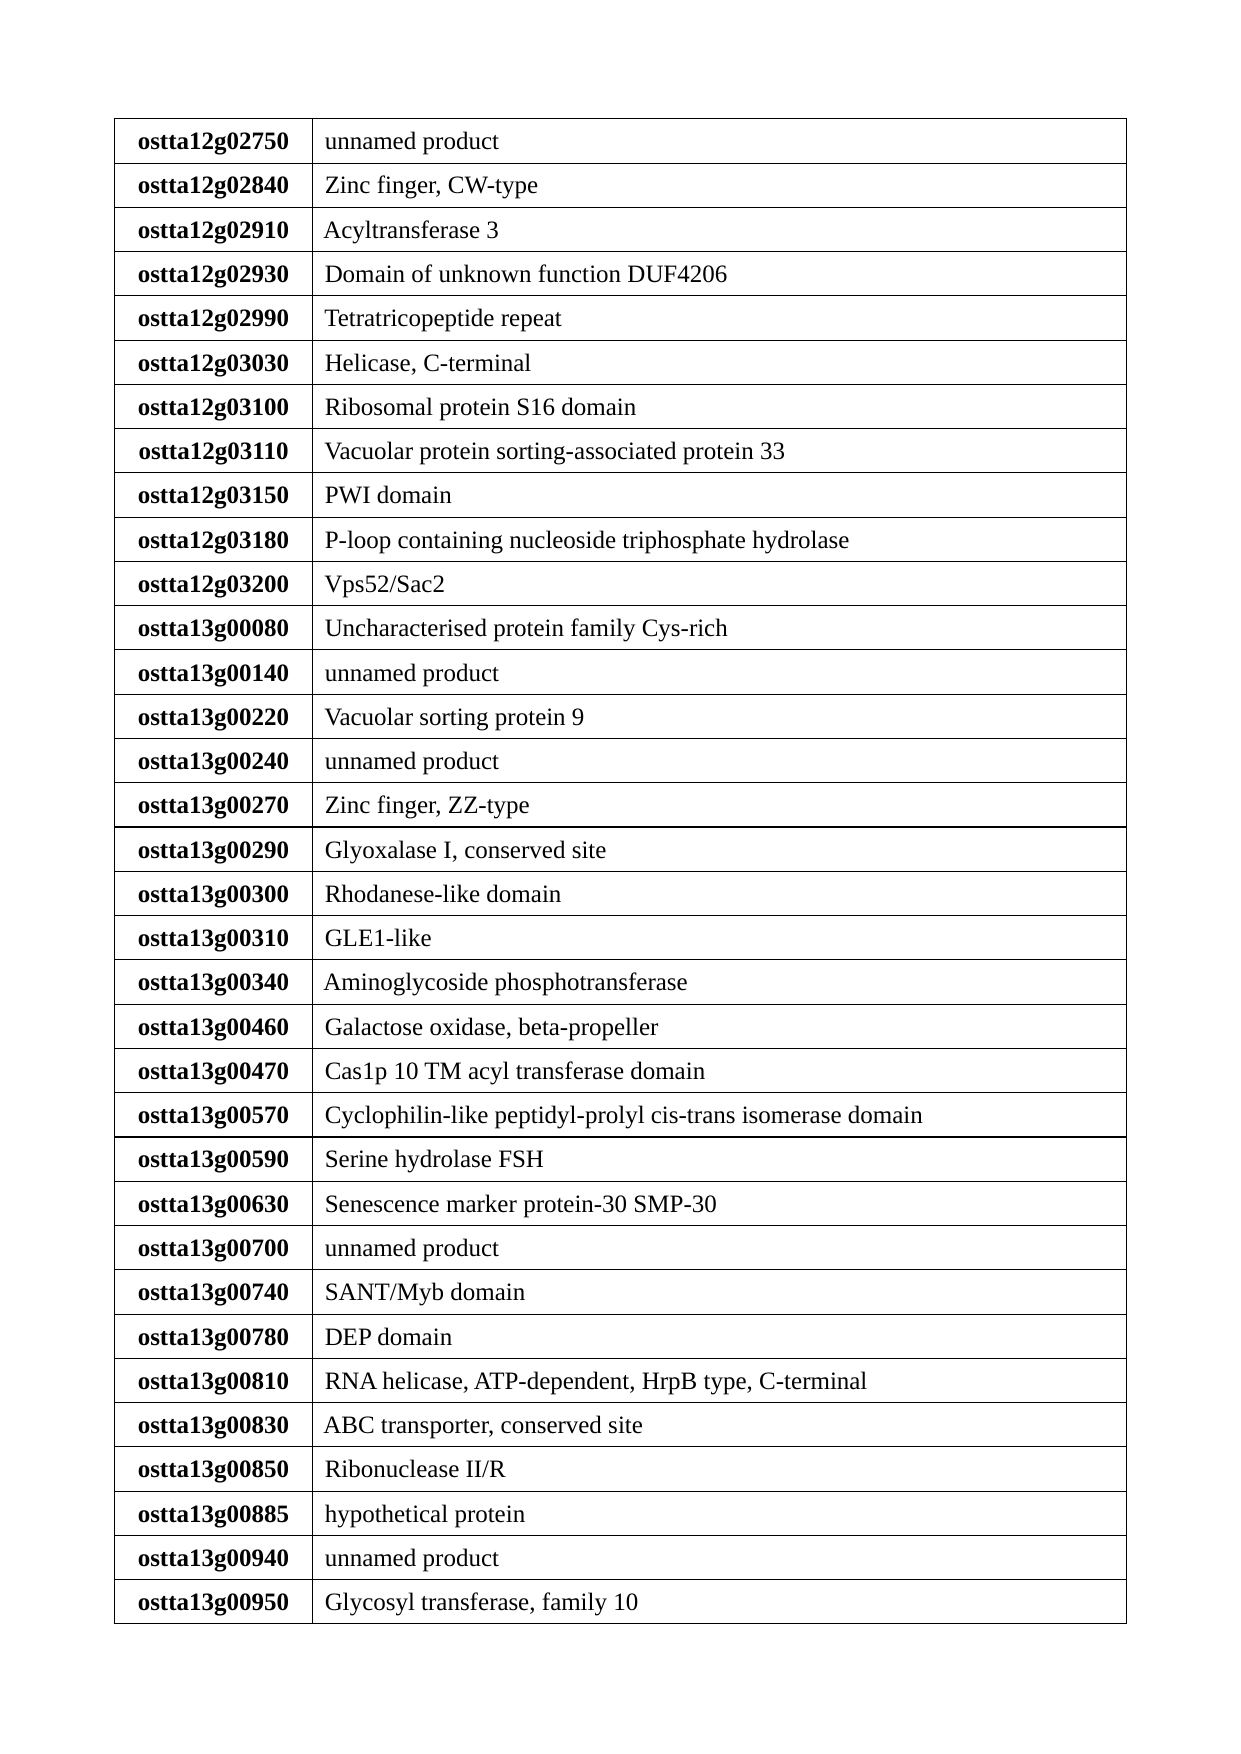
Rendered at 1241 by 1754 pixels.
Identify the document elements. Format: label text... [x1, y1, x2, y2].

table_cell [1127, 826, 1240, 871]
table_cell [1127, 1535, 1240, 1579]
table_cell ostta12g02840 [115, 164, 312, 207]
table_cell ostta13g00240 [115, 739, 312, 782]
table_cell [1127, 1269, 1240, 1313]
table_cell ostta12g02750 [115, 119, 312, 162]
table_cell [1127, 1579, 1240, 1623]
table_cell ostta13g00460 [115, 1005, 312, 1048]
table_cell [1127, 340, 1240, 384]
table_cell [1127, 1491, 1240, 1535]
table_cell Cyclophilin-like peptidyl-prolyl cis-trans isomerase domain [313, 1093, 1126, 1136]
table_cell PWI domain [313, 473, 1126, 517]
table_cell [1127, 1004, 1240, 1048]
table_cell ostta12g03100 [115, 385, 312, 428]
table_cell ostta12g03200 [115, 562, 312, 605]
table_cell unnamed product [313, 1226, 1126, 1269]
table_cell unnamed product [313, 1536, 1126, 1579]
table_cell ostta13g00850 [115, 1447, 312, 1491]
table_cell [1127, 517, 1240, 561]
table_cell [1127, 118, 1240, 162]
table_cell P-loop containing nucleoside triphosphate hydrolase [313, 518, 1126, 561]
table_cell Cas1p 10 TM acyl transferase domain [313, 1049, 1126, 1092]
table_cell [1127, 738, 1240, 782]
table_cell Ribonuclease II/R [313, 1447, 1126, 1491]
table_cell Galactose oxidase, beta-propeller [313, 1005, 1126, 1048]
table_cell Helicase, C-terminal [313, 341, 1126, 384]
table_cell Glycosyl transferase, family 10 [313, 1580, 1126, 1623]
table_cell Vacuolar sorting protein 9 [313, 695, 1126, 738]
table_cell [1127, 1446, 1240, 1491]
table_cell Zinc finger, ZZ-type [313, 783, 1126, 826]
table_cell Zinc finger, CW-type [313, 164, 1126, 207]
table_cell ostta13g00590 [115, 1138, 312, 1181]
table_cell ostta12g03030 [115, 341, 312, 384]
table_cell ostta12g03180 [115, 518, 312, 561]
table_cell Vps52/Sac2 [313, 562, 1126, 605]
table_cell Rhodanese-like domain [313, 872, 1126, 915]
table_cell [1127, 915, 1240, 959]
table_cell [1127, 1358, 1240, 1402]
table_cell ostta13g00570 [115, 1093, 312, 1136]
table_cell ostta13g00340 [115, 960, 312, 1003]
table_cell [1127, 472, 1240, 517]
table_cell [1127, 1181, 1240, 1225]
table_cell GLE1-like [313, 916, 1126, 959]
table_cell [1127, 782, 1240, 826]
table_cell Vacuolar protein sorting-associated protein 33 [313, 429, 1126, 472]
table_cell [1127, 561, 1240, 605]
table_cell ostta12g03150 [115, 473, 312, 517]
table_cell [1127, 295, 1240, 339]
table_cell [1127, 649, 1240, 694]
table_cell [1127, 694, 1240, 738]
table_cell [1127, 163, 1240, 207]
table_cell unnamed product [313, 650, 1126, 694]
table_cell [1127, 1136, 1240, 1181]
table_cell ostta13g00700 [115, 1226, 312, 1269]
table_cell [1127, 1402, 1240, 1446]
table_cell [1127, 1314, 1240, 1358]
table_cell ostta13g00950 [115, 1580, 312, 1623]
table_cell Glyoxalase I, conserved site [313, 828, 1126, 871]
table_cell [1127, 428, 1240, 472]
table_cell [1127, 871, 1240, 915]
table_cell Tetratricopeptide repeat [313, 296, 1126, 339]
table_cell Serine hydrolase FSH [313, 1138, 1126, 1181]
table_cell [1127, 959, 1240, 1003]
table_cell ostta13g00810 [115, 1359, 312, 1402]
table_cell [1127, 1225, 1240, 1269]
table_cell unnamed product [313, 119, 1126, 162]
table_cell ostta12g02990 [115, 296, 312, 339]
table_cell hypothetical protein [313, 1492, 1126, 1535]
table_cell [1127, 251, 1240, 295]
table_cell ostta13g00470 [115, 1049, 312, 1092]
table_cell ostta13g00270 [115, 783, 312, 826]
table_cell ostta12g02910 [115, 208, 312, 251]
table_cell ostta13g00780 [115, 1315, 312, 1358]
table_cell [1127, 207, 1240, 251]
table_cell [1127, 605, 1240, 649]
table_cell ostta13g00220 [115, 695, 312, 738]
table_cell [1127, 1048, 1240, 1092]
table_cell ostta13g00080 [115, 606, 312, 649]
table_cell ostta13g00290 [115, 828, 312, 871]
table_cell ostta13g00940 [115, 1536, 312, 1579]
table_cell ostta13g00300 [115, 872, 312, 915]
table_cell Senescence marker protein-30 SMP-30 [313, 1182, 1126, 1225]
table_cell ostta12g02930 [115, 252, 312, 295]
table_cell [1127, 384, 1240, 428]
table_cell Uncharacterised protein family Cys-rich [313, 606, 1126, 649]
table_cell ostta13g00140 [115, 650, 312, 694]
table_cell ostta13g00740 [115, 1270, 312, 1313]
table_cell Acyltransferase 3 [313, 208, 1126, 251]
table_cell RNA helicase, ATP-dependent, HrpB type, C-terminal [313, 1359, 1126, 1402]
table_cell ostta13g00310 [115, 916, 312, 959]
table_cell DEP domain [313, 1315, 1126, 1358]
table_cell ostta13g00630 [115, 1182, 312, 1225]
table_cell unnamed product [313, 739, 1126, 782]
table_cell ostta12g03110 [115, 429, 312, 472]
table_cell SANT/Myb domain [313, 1270, 1126, 1313]
table_cell ostta13g00885 [115, 1492, 312, 1535]
table_cell [1127, 1092, 1240, 1136]
table_cell Aminoglycoside phosphotransferase [313, 960, 1126, 1003]
table_cell Ribosomal protein S16 domain [313, 385, 1126, 428]
table_cell Domain of unknown function DUF4206 [313, 252, 1126, 295]
table_cell ABC transporter, conserved site [313, 1403, 1126, 1446]
table_cell ostta13g00830 [115, 1403, 312, 1446]
